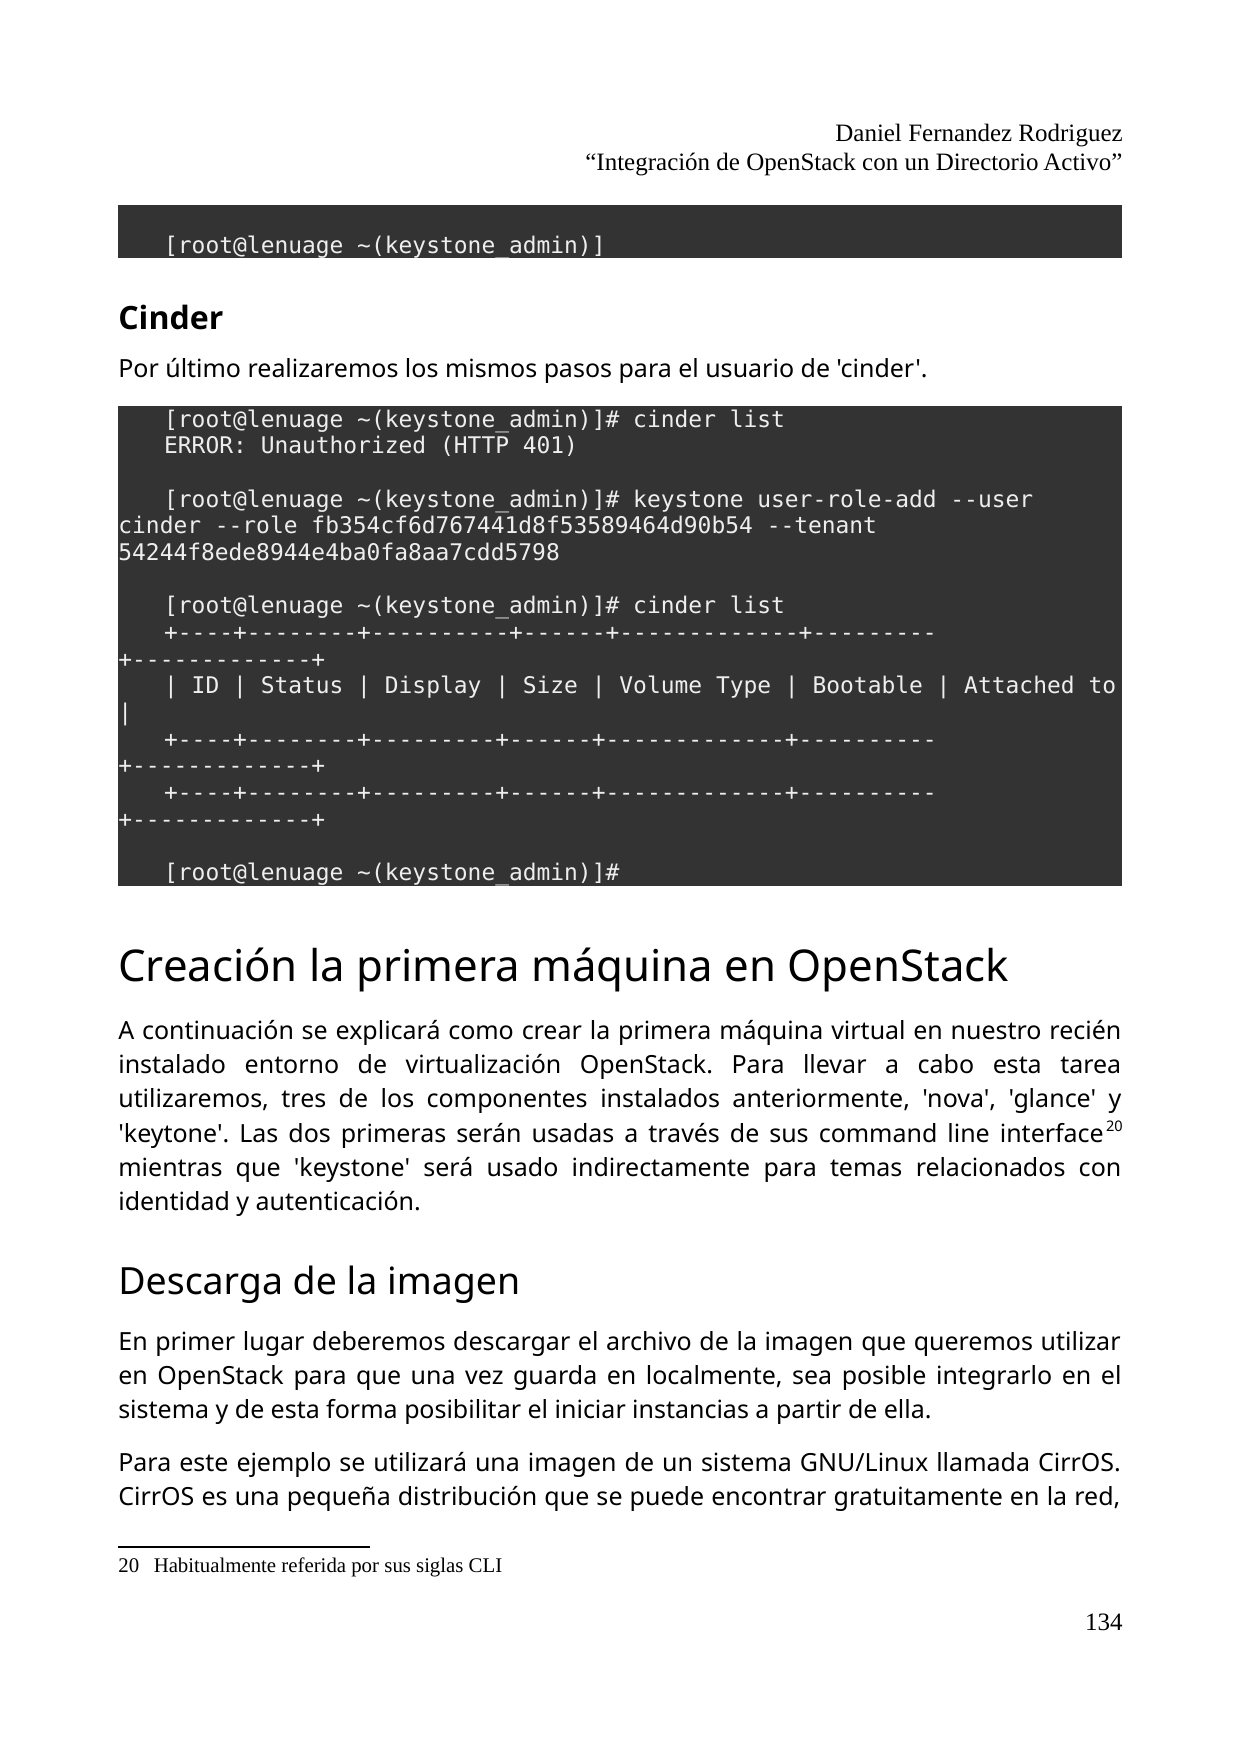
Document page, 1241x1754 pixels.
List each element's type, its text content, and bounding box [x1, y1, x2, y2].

text +----+--------+---------+------+-------------+----------+-------------+ [118, 726, 1122, 779]
text +----+--------+---------+------+-------------+----------+-------------+ [118, 779, 1122, 833]
text ERROR: Unauthorized (HTTP 401) [118, 433, 1122, 459]
text | ID | Status | Display | Size | Volume Type | Bootable | Attached to | [118, 673, 1122, 726]
text [root@lenuage ~(keystone_admin)]# cinder list [118, 406, 1122, 433]
text Habitualmente referida por sus siglas CLI [118, 1553, 1122, 1577]
text [root@lenuage ~(keystone_admin)]# keystone user-role-add --user cinder --role fb354cf6d767441d8f53589464d90b54 --tenant 54244f8ede8944e4ba0fa8aa7cdd5798 [118, 486, 1122, 566]
text A continuación se explicará como crear la primera máquina virtual en nuestro recién instalado entorno de virtualización OpenStack. Para llevar a cabo esta tarea utilizaremos, tres de los componentes instalados anteriormente, 'nova', 'glance' y 'keytone'. Las dos primeras serán usadas a través de sus command line interface mientras que 'keystone' será usado indirectamente para temas relacionados con identidad y autenticación. [118, 1013, 1122, 1217]
text [root@lenuage ~(keystone_admin)]# [118, 859, 1122, 886]
text [root@lenuage ~(keystone_admin)] [118, 232, 1122, 258]
subtitle Cinder [118, 295, 1122, 339]
text Para este ejemplo se utilizará una imagen de un sistema GNU/Linux llamada CirrOS. CirrOS es una pequeña distribución que se puede encontrar gratuitamente en la red, [118, 1444, 1122, 1512]
text [root@lenuage ~(keystone_admin)]# cinder list [118, 593, 1122, 619]
text +----+--------+----------+------+-------------+---------+-------------+ [118, 619, 1122, 673]
subtitle Descarga de la imagen [118, 1254, 1122, 1305]
text En primer lugar deberemos descargar el archivo de la imagen que queremos utilizar en OpenStack para que una vez guarda en localmente, sea posible integrarlo en el sistema y de esta forma posibilitar el iniciar instancias a partir de ella. [118, 1324, 1122, 1426]
subtitle Creación la primera máquina en OpenStack [118, 935, 1122, 994]
text Por último realizaremos los mismos pasos para el usuario de 'cinder'. [118, 351, 1122, 385]
